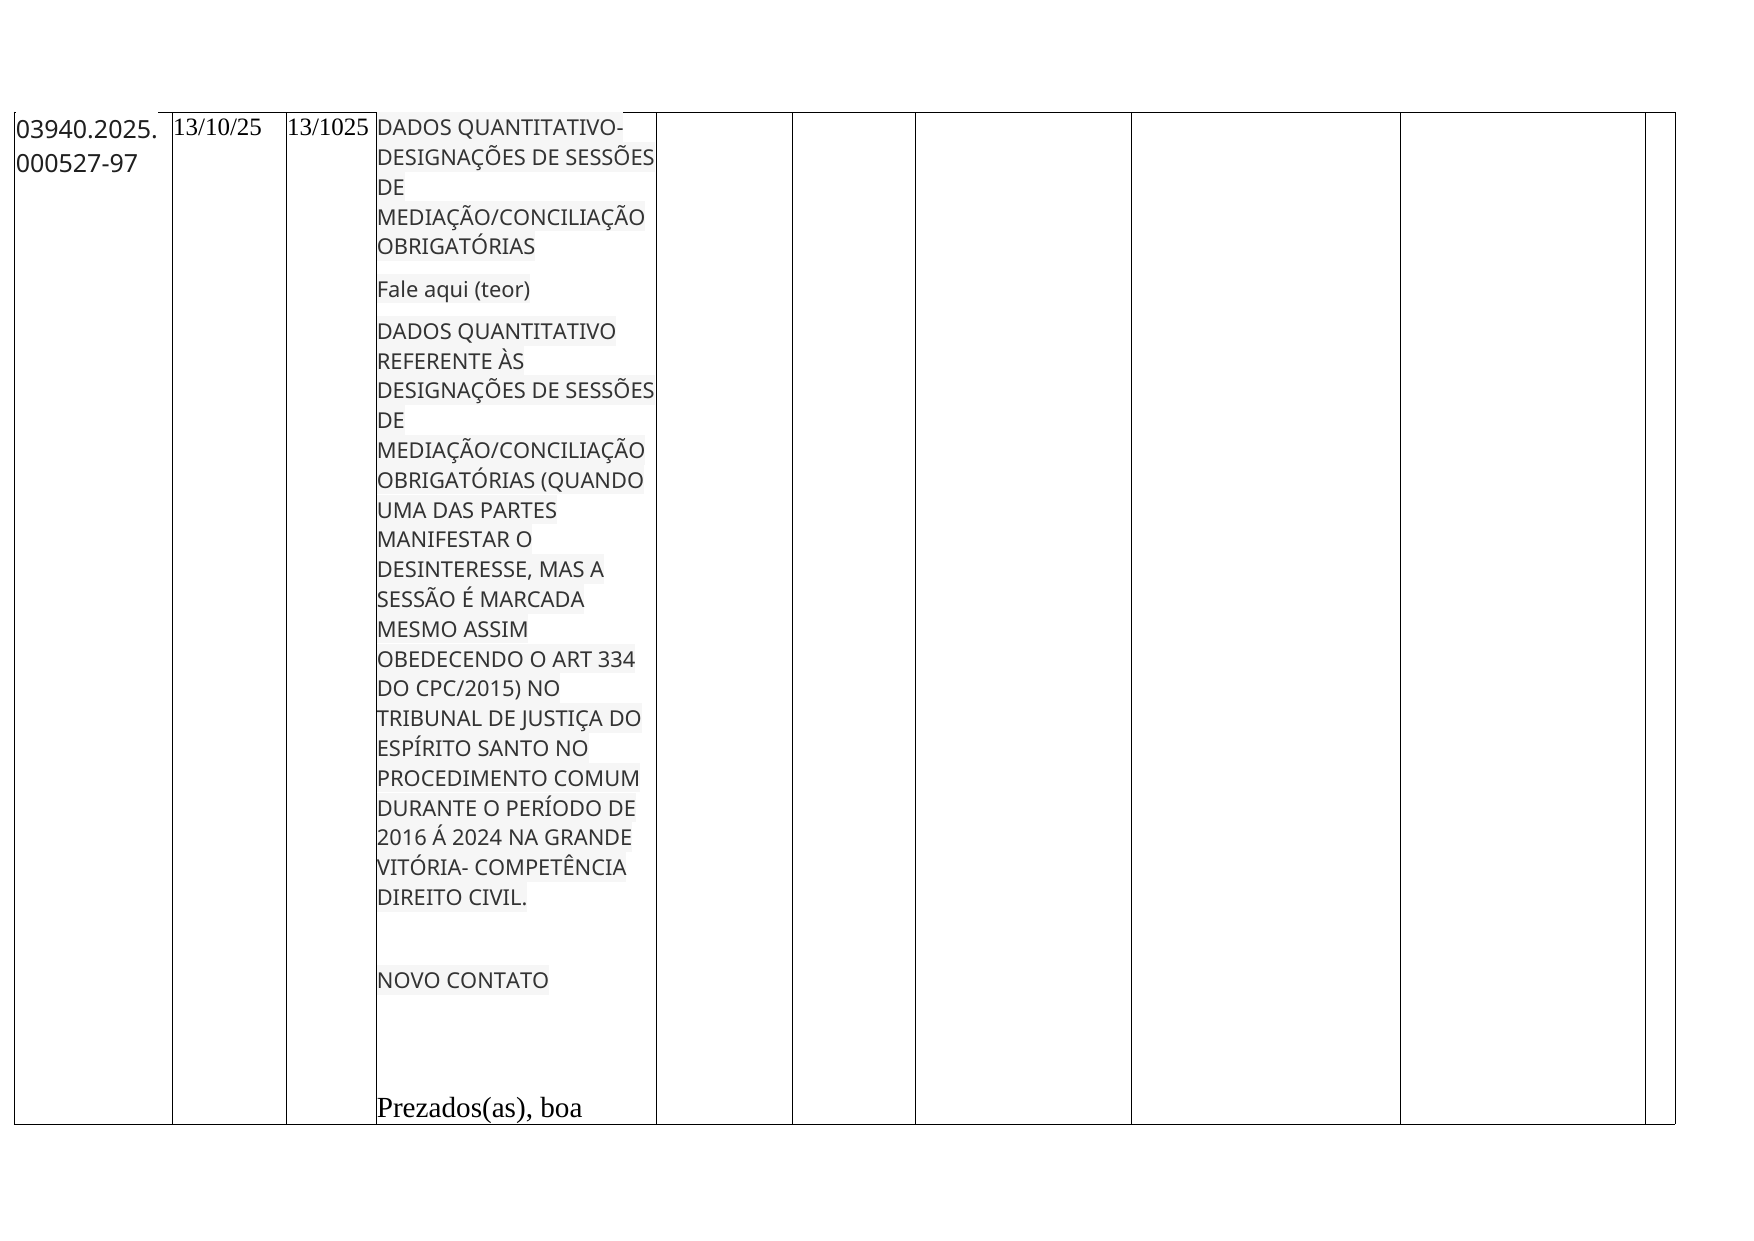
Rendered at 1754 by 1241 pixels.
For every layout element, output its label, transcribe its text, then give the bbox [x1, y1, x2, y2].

table_cell DADOS QUANTITATIVO-DESIGNAÇÕES DE SESSÕES DE MEDIAÇÃO/CONCILIAÇÃO OBRIGATÓRIAS Fale aqui (teor) DADOS QUANTITATIVO REFERENTE ÀS DESIGNAÇÕES DE SESSÕES DE MEDIAÇÃO/CONCILIAÇÃO OBRIGATÓRIAS (QUANDO UMA DAS PARTES MANIFESTAR O DESINTERESSE, MAS A SESSÃO É MARCADA MESMO ASSIM OBEDECENDO O ART 334 DO CPC/2015) NO TRIBUNAL DE JUSTIÇA DO ESPÍRITO SANTO NO PROCEDIMENTO COMUM DURANTE O PERÍODO DE 2016 Á 2024 NA GRANDE VITÓRIA- COMPETÊNCIA DIREITO CIVIL. NOVO CONTATO Prezados(as), boa [377, 113, 656, 1124]
table_cell [1646, 113, 1675, 1124]
table_cell [1132, 113, 1400, 1124]
table_cell [916, 113, 1131, 1124]
table_cell 13/10/25 [173, 113, 286, 1124]
table_cell 13/1025 [287, 113, 376, 1124]
table_cell [657, 113, 792, 1124]
table_cell [793, 113, 915, 1124]
table_cell 03940.2025.000527-97 [15, 113, 172, 1124]
table_cell [1401, 113, 1645, 1124]
table_cell [1676, 112, 1745, 1124]
